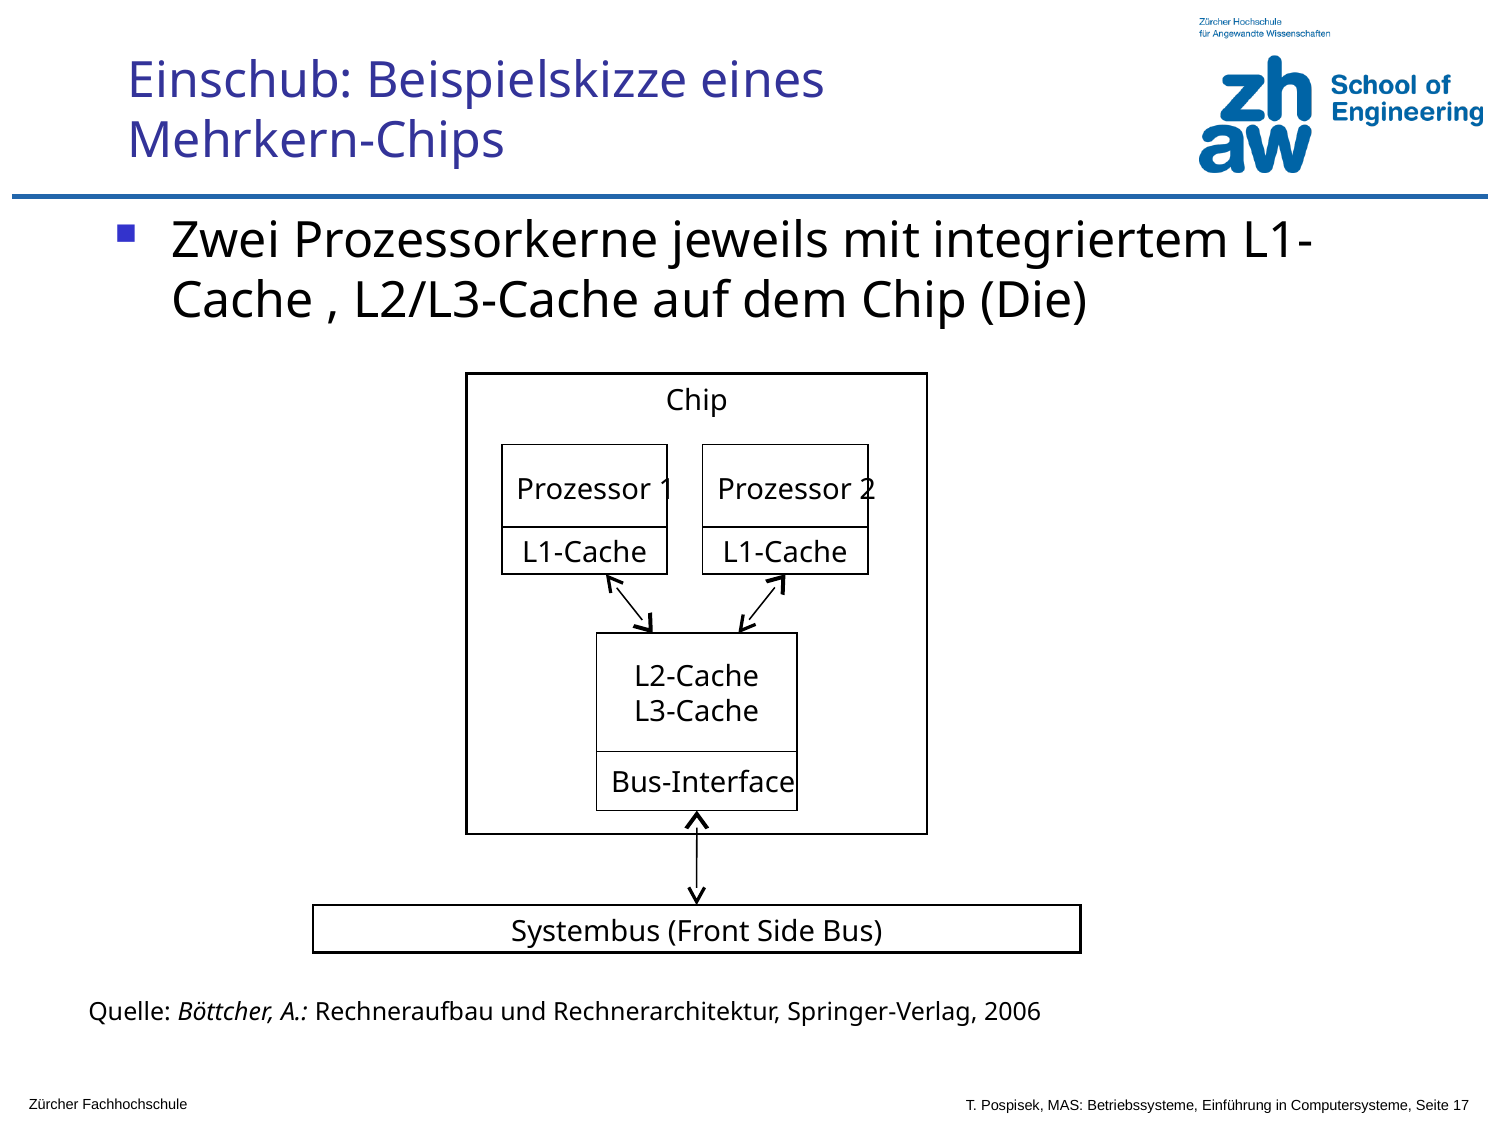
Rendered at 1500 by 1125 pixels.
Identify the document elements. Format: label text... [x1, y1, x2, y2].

text_box L1-Cache [501, 527, 668, 575]
text_box Prozessor 2 [702, 444, 868, 527]
text_box L1-Cache [702, 527, 868, 575]
text_box Bus-Interface [596, 751, 798, 811]
text_box Quelle: Böttcher, A.: Rechneraufbau und Rechnerarchitektur, Springer-Verlag, 2006 [73, 987, 1057, 1033]
title Einschub: Beispielskizze eines Mehrkern-Chips [112, 50, 1391, 175]
text_box Prozessor 1 [501, 444, 668, 527]
list Zwei Prozessorkerne jeweils mit integriertem L1-Cache , L2/L3-Cache auf dem Chip (Die) [99, 200, 1375, 386]
picture [1199, 18, 1483, 173]
text_box L2-Cache L3-Cache [596, 633, 798, 751]
text_box Chip [466, 386, 928, 835]
text_box Systembus (Front Side Bus) [312, 904, 1081, 953]
